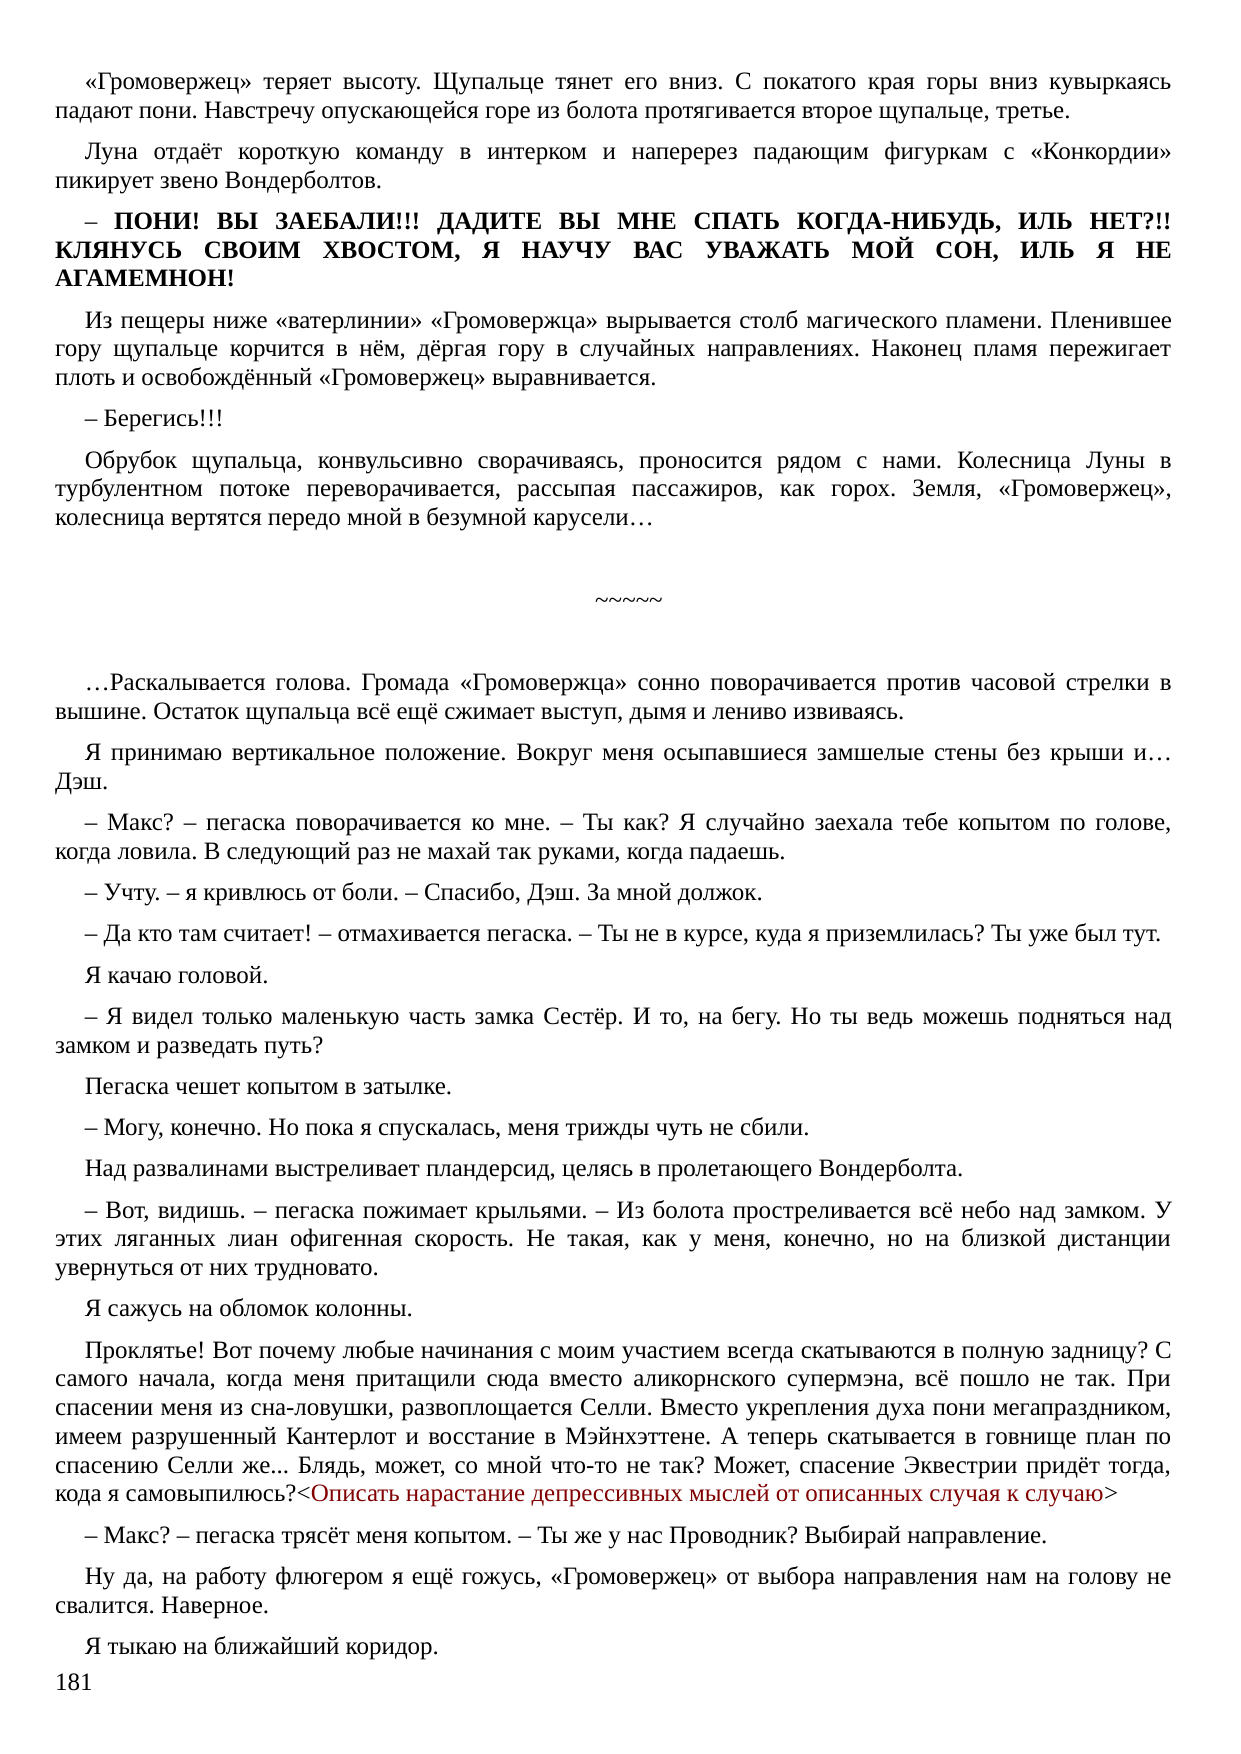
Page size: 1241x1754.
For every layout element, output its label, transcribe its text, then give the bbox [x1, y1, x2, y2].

text – Могу, конечно. Но пока я спускалась, меня трижды чуть не сбили. [55, 1112, 1173, 1141]
text – Берегись!!! [55, 403, 1173, 432]
text Я качаю головой. [55, 960, 1173, 988]
text Пегаска чешет копытом в затылке. [55, 1071, 1173, 1100]
text – ПОНИ! ВЫ ЗАЕБАЛИ!!! ДАДИТЕ ВЫ МНЕ СПАТЬ КОГДА-НИБУДЬ, ИЛЬ НЕТ?!! КЛЯНУСЬ СВОИМ ХВОСТОМ, Я НАУЧУ ВАС УВАЖАТЬ МОЙ СОН, ИЛЬ Я НЕ АГАМЕМНОН! [55, 206, 1173, 292]
text – Макс? – пегаска поворачивается ко мне. – Ты как? Я случайно заехала тебе копытом по голове, когда ловила. В следующий раз не махай так руками, когда падаешь. [55, 807, 1173, 865]
text Проклятье! Вот почему любые начинания с моим участием всегда скатываются в полную задницу? С самого начала, когда меня притащили сюда вместо аликорнского супермэна, всё пошло не так. При спасении меня из сна-ловушки, развоплощается Селли. Вместо укрепления духа пони мегапраздником, имеем разрушенный Кантерлот и восстание в Мэйнхэттене. А теперь скатывается в говнище план по спасению Селли же... Блядь, может, со мной что-то не так? Может, спасение Эквестрии придёт тогда, кода я самовыпилюсь?<Описать нарастание депрессивных мыслей от описанных случая к случаю> [55, 1335, 1173, 1507]
text «Громовержец» теряет высоту. Щупальце тянет его вниз. С покатого края горы вниз кувыркаясь падают пони. Навстречу опускающейся горе из болота протягивается второе щупальце, третье. [55, 66, 1173, 123]
text Ну да, на работу флюгером я ещё гожусь, «Громовержец» от выбора направления нам на голову не свалится. Наверное. [55, 1561, 1173, 1618]
text Из пещеры ниже «ватерлинии» «Громовержца» вырывается столб магического пламени. Пленившее гору щупальце корчится в нём, дёргая гору в случайных направлениях. Наконец пламя пережигает плоть и освобождённый «Громовержец» выравнивается. [55, 305, 1173, 391]
text – Учту. – я кривлюсь от боли. – Спасибо, Дэш. За мной должок. [55, 877, 1173, 906]
text …Раскалывается голова. Громада «Громовержца» сонно поворачивается против часовой стрелки в вышине. Остаток щупальца всё ещё сжимает выступ, дымя и лениво извиваясь. [55, 667, 1173, 725]
text – Да кто там считает! – отмахивается пегаска. – Ты не в курсе, куда я приземлилась? Ты уже был тут. [55, 918, 1173, 947]
text Обрубок щупальца, конвульсивно сворачиваясь, проносится рядом с нами. Колесница Луны в турбулентном потоке переворачивается, рассыпая пассажиров, как горох. Земля, «Громовержец», колесница вертятся передо мной в безумной карусели… [55, 445, 1173, 531]
text Я тыкаю на ближайший коридор. [55, 1631, 1173, 1660]
text – Вот, видишь. – пегаска пожимает крыльями. – Из болота простреливается всё небо над замком. У этих ляганных лиан офигенная скорость. Не такая, как у меня, конечно, но на близкой дистанции увернуться от них трудновато. [55, 1195, 1173, 1281]
text – Макс? – пегаска трясёт меня копытом. – Ты же у нас Проводник? Выбирай направление. [55, 1520, 1173, 1548]
text Я принимаю вертикальное положение. Вокруг меня осыпавшиеся замшелые стены без крыши и… Дэш. [55, 737, 1173, 795]
text – Я видел только маленькую часть замка Сестёр. И то, на бегу. Но ты ведь можешь подняться над замком и разведать путь? [55, 1001, 1173, 1058]
text Над развалинами выстреливает пландерсид, целясь в пролетающего Вондерболта. [55, 1153, 1173, 1182]
text ~~~~~ [55, 585, 1173, 613]
text Луна отдаёт короткую команду в интерком и наперерез падающим фигуркам с «Конкордии» пикирует звено Вондерболтов. [55, 136, 1173, 193]
text Я сажусь на обломок колонны. [55, 1293, 1173, 1322]
